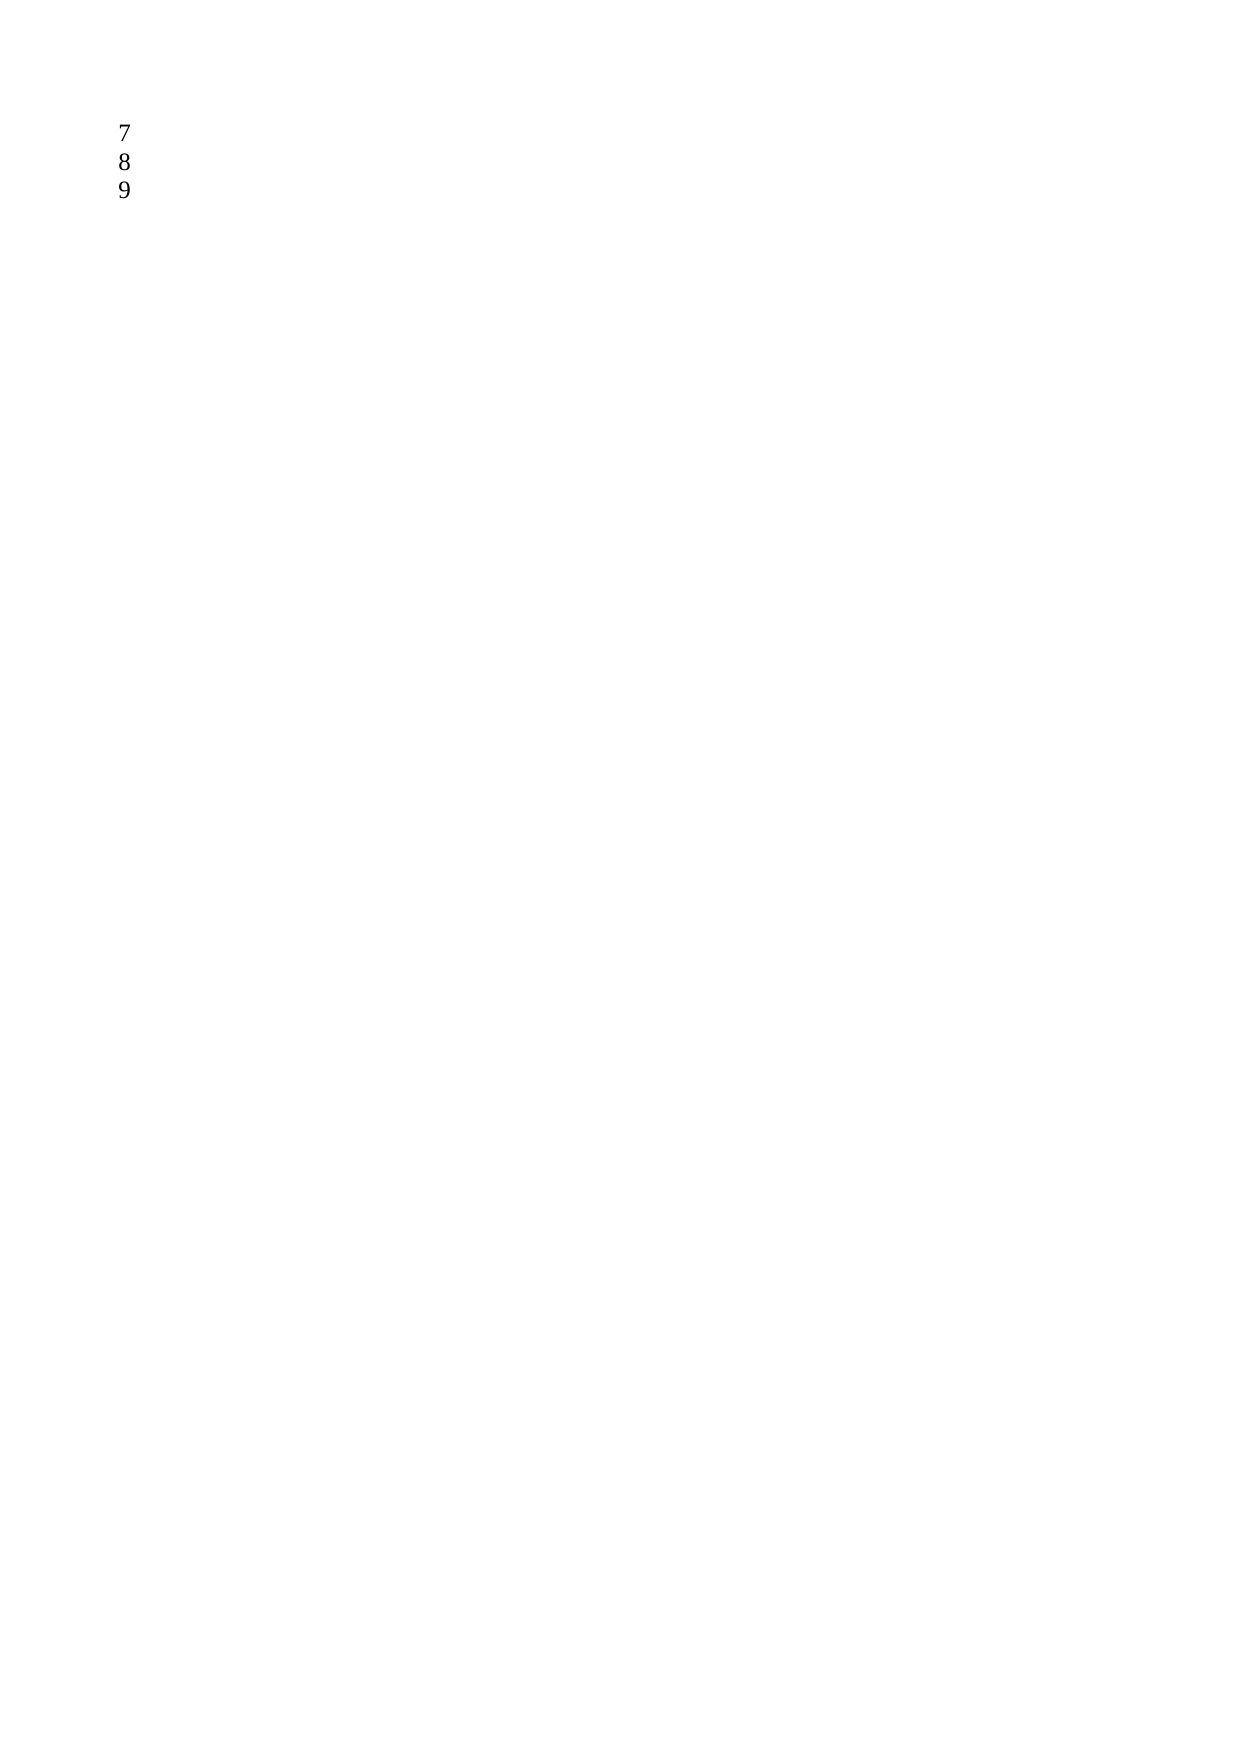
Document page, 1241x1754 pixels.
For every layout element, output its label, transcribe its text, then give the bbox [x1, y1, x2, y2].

table_cell [787, 147, 871, 176]
table_cell 7 [118, 118, 202, 147]
table_cell [536, 176, 620, 204]
table_cell [453, 176, 536, 204]
table_cell [369, 118, 453, 147]
table_cell [1038, 204, 1122, 233]
table_cell [1038, 118, 1122, 147]
table_cell [955, 176, 1038, 204]
table_cell [787, 176, 871, 204]
table_cell [295, 118, 369, 147]
table_cell [871, 176, 954, 204]
table_cell [704, 118, 787, 147]
table_cell [871, 204, 954, 233]
table_cell [369, 176, 453, 204]
table_cell [453, 204, 536, 233]
table_cell [704, 147, 787, 176]
table_cell [202, 147, 295, 176]
table_cell [295, 204, 369, 233]
table_cell [536, 147, 620, 176]
table_cell [202, 118, 295, 147]
table_cell [536, 118, 620, 147]
table_cell [453, 118, 536, 147]
table_cell [295, 147, 369, 176]
table_cell [871, 118, 954, 147]
table_cell [536, 204, 620, 233]
table_cell [620, 176, 704, 204]
table_cell [955, 204, 1038, 233]
table_cell [202, 204, 295, 233]
table_cell [1038, 147, 1122, 176]
table_cell [787, 204, 871, 233]
table_cell [295, 176, 369, 204]
table_cell [118, 204, 202, 233]
table_cell [955, 147, 1038, 176]
table_cell [620, 118, 704, 147]
table_cell [787, 118, 871, 147]
table_cell 9 [118, 176, 202, 204]
table_cell [704, 176, 787, 204]
table_cell [369, 147, 453, 176]
table_cell [202, 176, 295, 204]
table_cell [620, 204, 704, 233]
table_cell 8 [118, 147, 202, 176]
table_cell [620, 147, 704, 176]
table_cell [871, 147, 954, 176]
table_cell [1038, 176, 1122, 204]
table_cell [955, 118, 1038, 147]
table_cell [369, 204, 453, 233]
table_cell [704, 204, 787, 233]
table_cell [453, 147, 536, 176]
